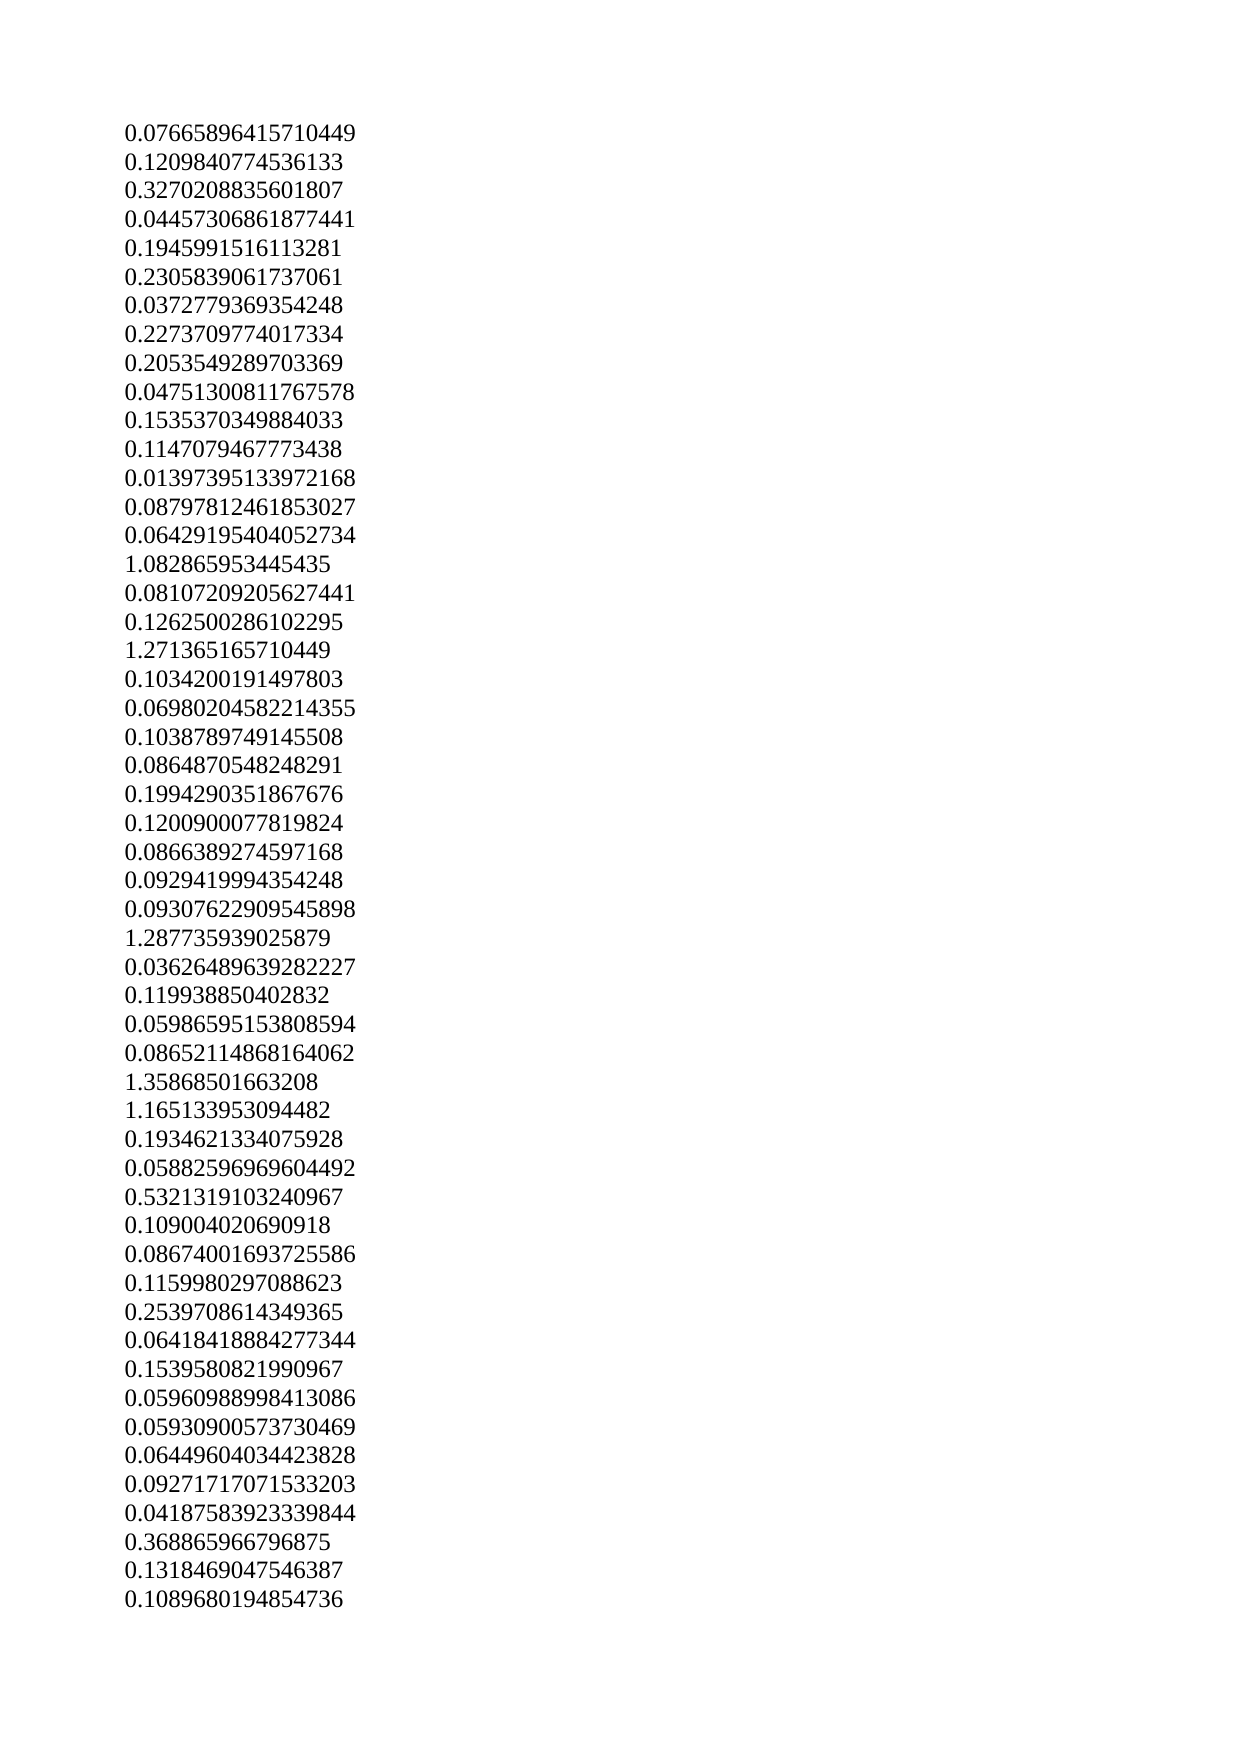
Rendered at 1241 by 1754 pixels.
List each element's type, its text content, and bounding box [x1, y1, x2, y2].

text 0.04187583923339844 [118, 1498, 1122, 1527]
text 0.05960988998413086 [118, 1383, 1122, 1412]
text 0.08107209205627441 [118, 578, 1122, 607]
text 0.3270208835601807 [118, 176, 1122, 204]
text 0.1318469047546387 [118, 1556, 1122, 1584]
text 0.2053549289703369 [118, 348, 1122, 377]
text 0.1209840774536133 [118, 147, 1122, 176]
text 0.08674001693725586 [118, 1239, 1122, 1268]
text 0.1089680194854736 [118, 1584, 1122, 1613]
text 0.06449604034423828 [118, 1441, 1122, 1469]
text 0.03626489639282227 [118, 952, 1122, 981]
text 0.06980204582214355 [118, 693, 1122, 722]
text 0.119938850402832 [118, 981, 1122, 1009]
text 0.1934621334075928 [118, 1124, 1122, 1153]
text 0.04457306861877441 [118, 204, 1122, 233]
text 0.01397395133972168 [118, 463, 1122, 492]
text 0.06418418884277344 [118, 1326, 1122, 1354]
text 0.0866389274597168 [118, 837, 1122, 866]
text 1.165133953094482 [118, 1096, 1122, 1124]
text 0.05930900573730469 [118, 1412, 1122, 1441]
text 0.05986595153808594 [118, 1009, 1122, 1038]
text 0.1994290351867676 [118, 779, 1122, 808]
text 1.35868501663208 [118, 1067, 1122, 1096]
text 0.1262500286102295 [118, 607, 1122, 636]
text 1.271365165710449 [118, 636, 1122, 664]
text 0.0864870548248291 [118, 751, 1122, 779]
text 0.1539580821990967 [118, 1354, 1122, 1383]
text 1.082865953445435 [118, 549, 1122, 578]
text 0.109004020690918 [118, 1211, 1122, 1239]
text 0.08652114868164062 [118, 1038, 1122, 1067]
text 0.1034200191497803 [118, 664, 1122, 693]
text 1.287735939025879 [118, 923, 1122, 952]
text 0.09307622909545898 [118, 894, 1122, 923]
text 0.09271717071533203 [118, 1469, 1122, 1498]
text 0.5321319103240967 [118, 1182, 1122, 1211]
text 0.1200900077819824 [118, 808, 1122, 837]
text 0.05882596969604492 [118, 1153, 1122, 1182]
text 0.2305839061737061 [118, 262, 1122, 291]
text 0.07665896415710449 [118, 118, 1122, 147]
text 0.0929419994354248 [118, 866, 1122, 894]
text 0.06429195404052734 [118, 521, 1122, 549]
text 0.1147079467773438 [118, 434, 1122, 463]
text 0.368865966796875 [118, 1527, 1122, 1556]
text 0.2539708614349365 [118, 1297, 1122, 1326]
text 0.1535370349884033 [118, 406, 1122, 434]
text 0.2273709774017334 [118, 319, 1122, 348]
text 0.1038789749145508 [118, 722, 1122, 751]
text 0.0372779369354248 [118, 291, 1122, 319]
text 0.1945991516113281 [118, 233, 1122, 262]
text 0.04751300811767578 [118, 377, 1122, 406]
text 0.08797812461853027 [118, 492, 1122, 521]
text 0.1159980297088623 [118, 1268, 1122, 1297]
